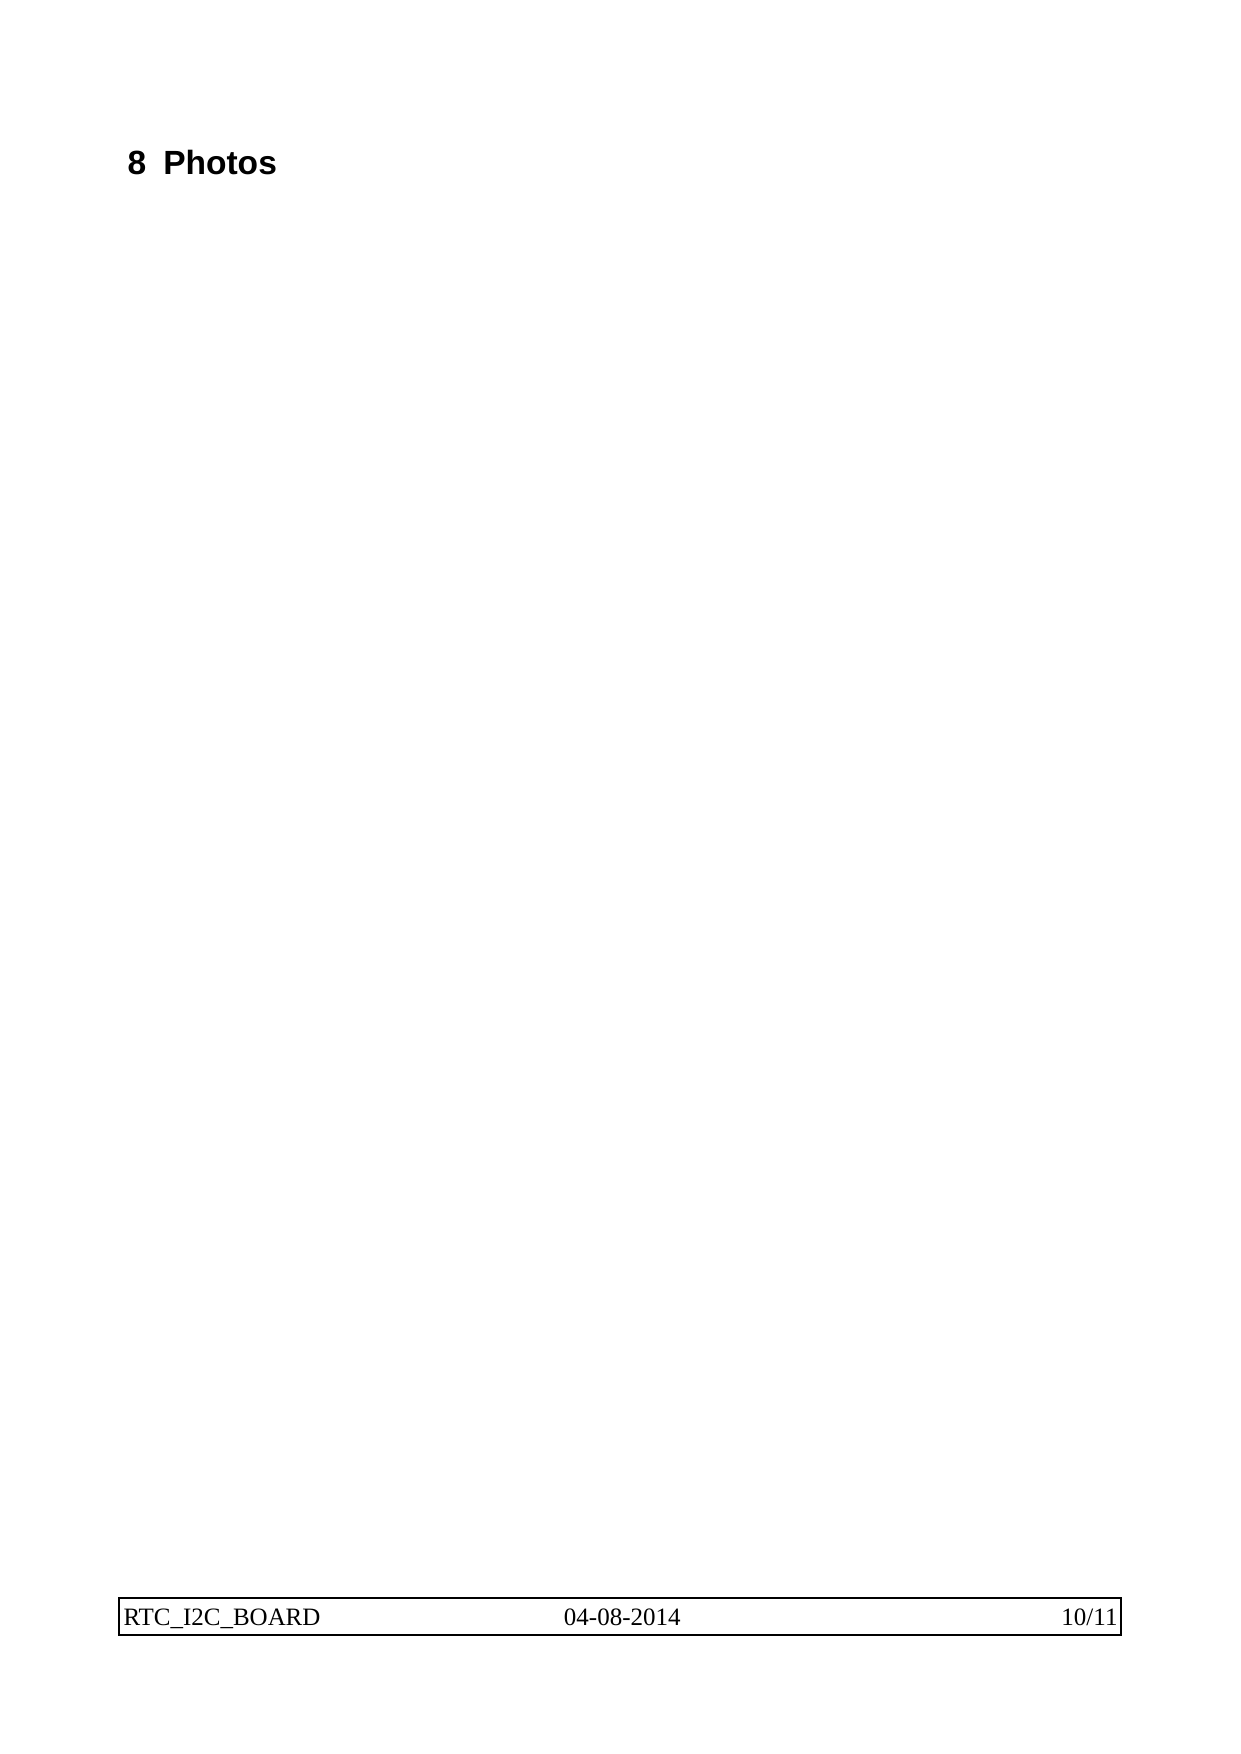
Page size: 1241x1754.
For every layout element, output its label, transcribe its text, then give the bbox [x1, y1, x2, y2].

subtitle Photos [118, 143, 1122, 182]
